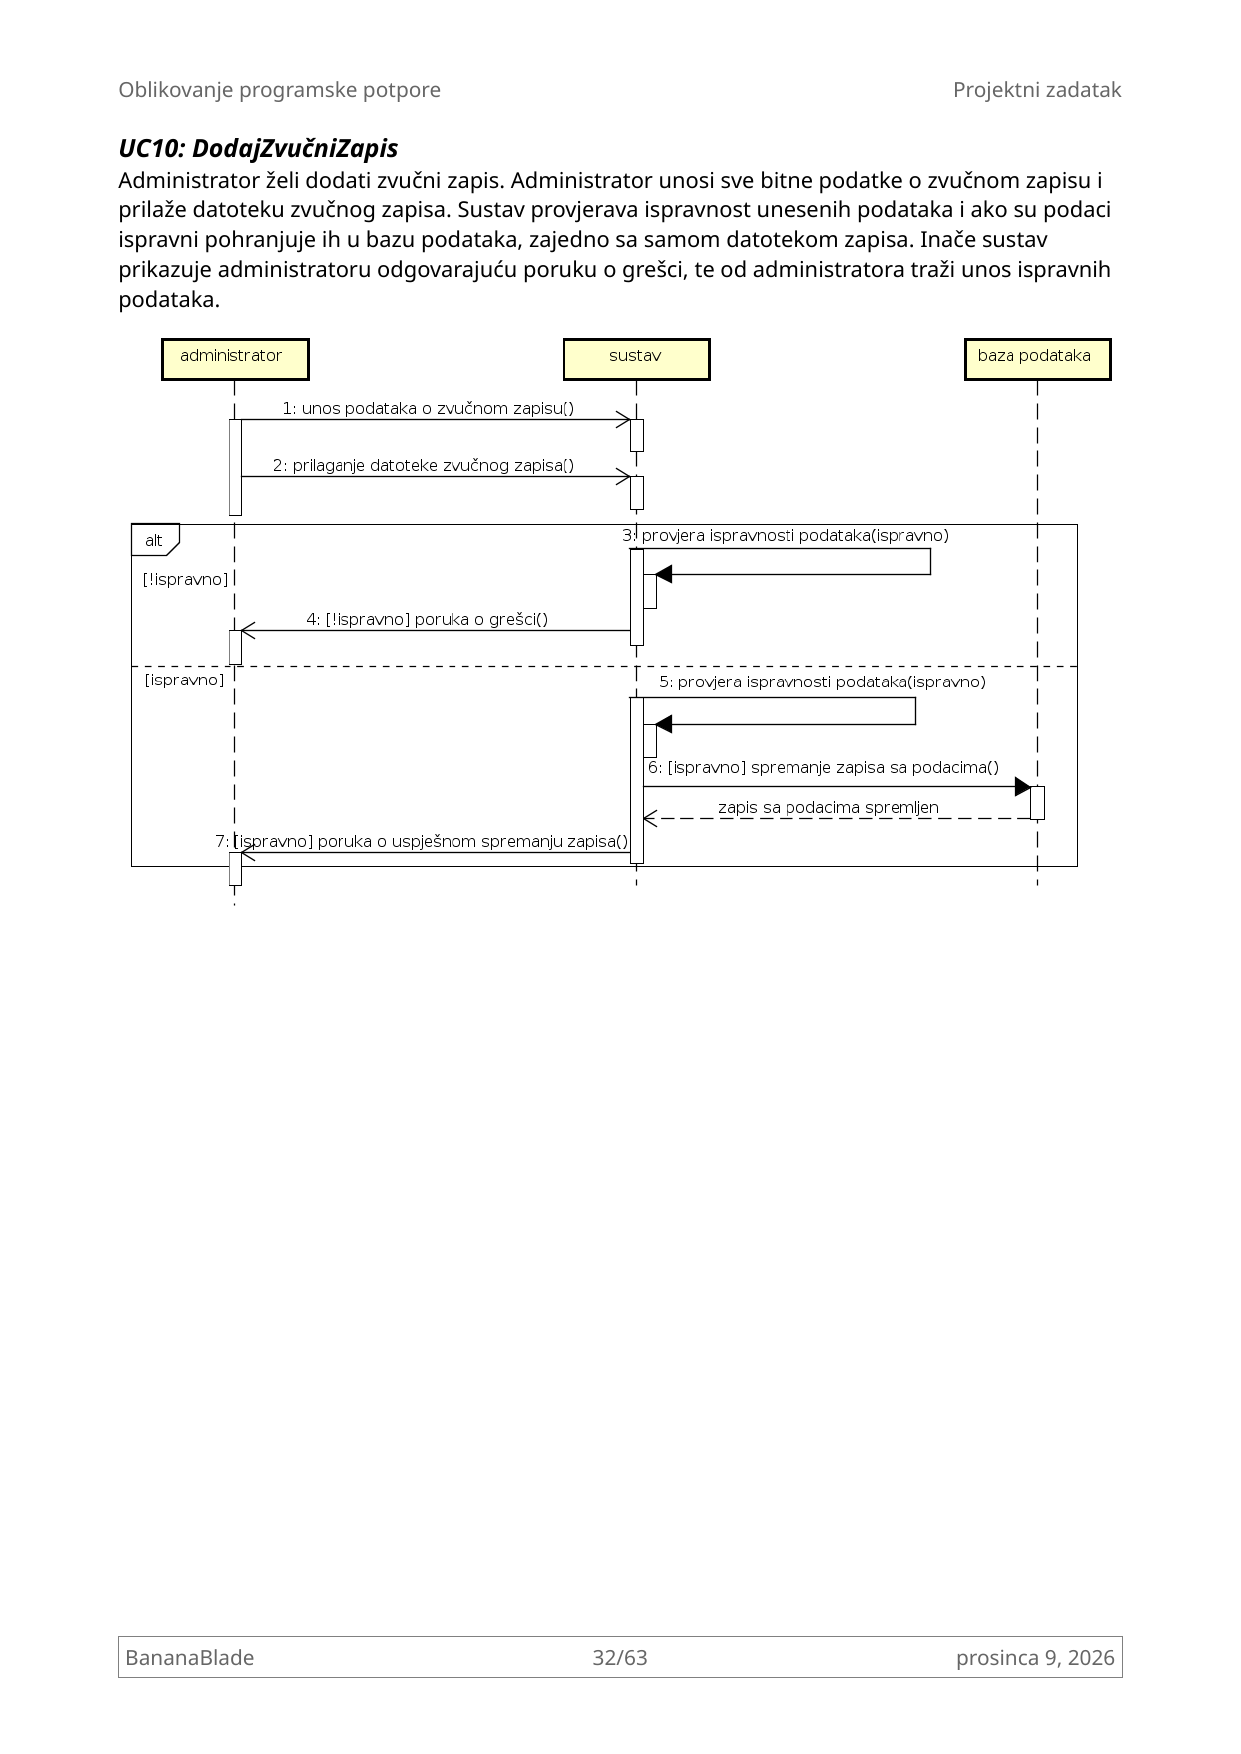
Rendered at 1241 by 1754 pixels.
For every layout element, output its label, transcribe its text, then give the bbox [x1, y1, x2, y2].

text Administrator želi dodati zvučni zapis. Administrator unosi sve bitne podatke o zvučnom zapisu i prilaže datoteku zvučnog zapisa. Sustav provjerava ispravnost unesenih podataka i ako su podaci ispravni pohranjuje ih u bazu podataka, zajedno sa samom datotekom zapisa. Inače sustav prikazuje administratoru odgovarajuću poruku o grešci, te od administratora traži unos ispravnih podataka. [118, 165, 1122, 314]
subtitle UC10: DodajZvučniZapis [118, 131, 1122, 165]
